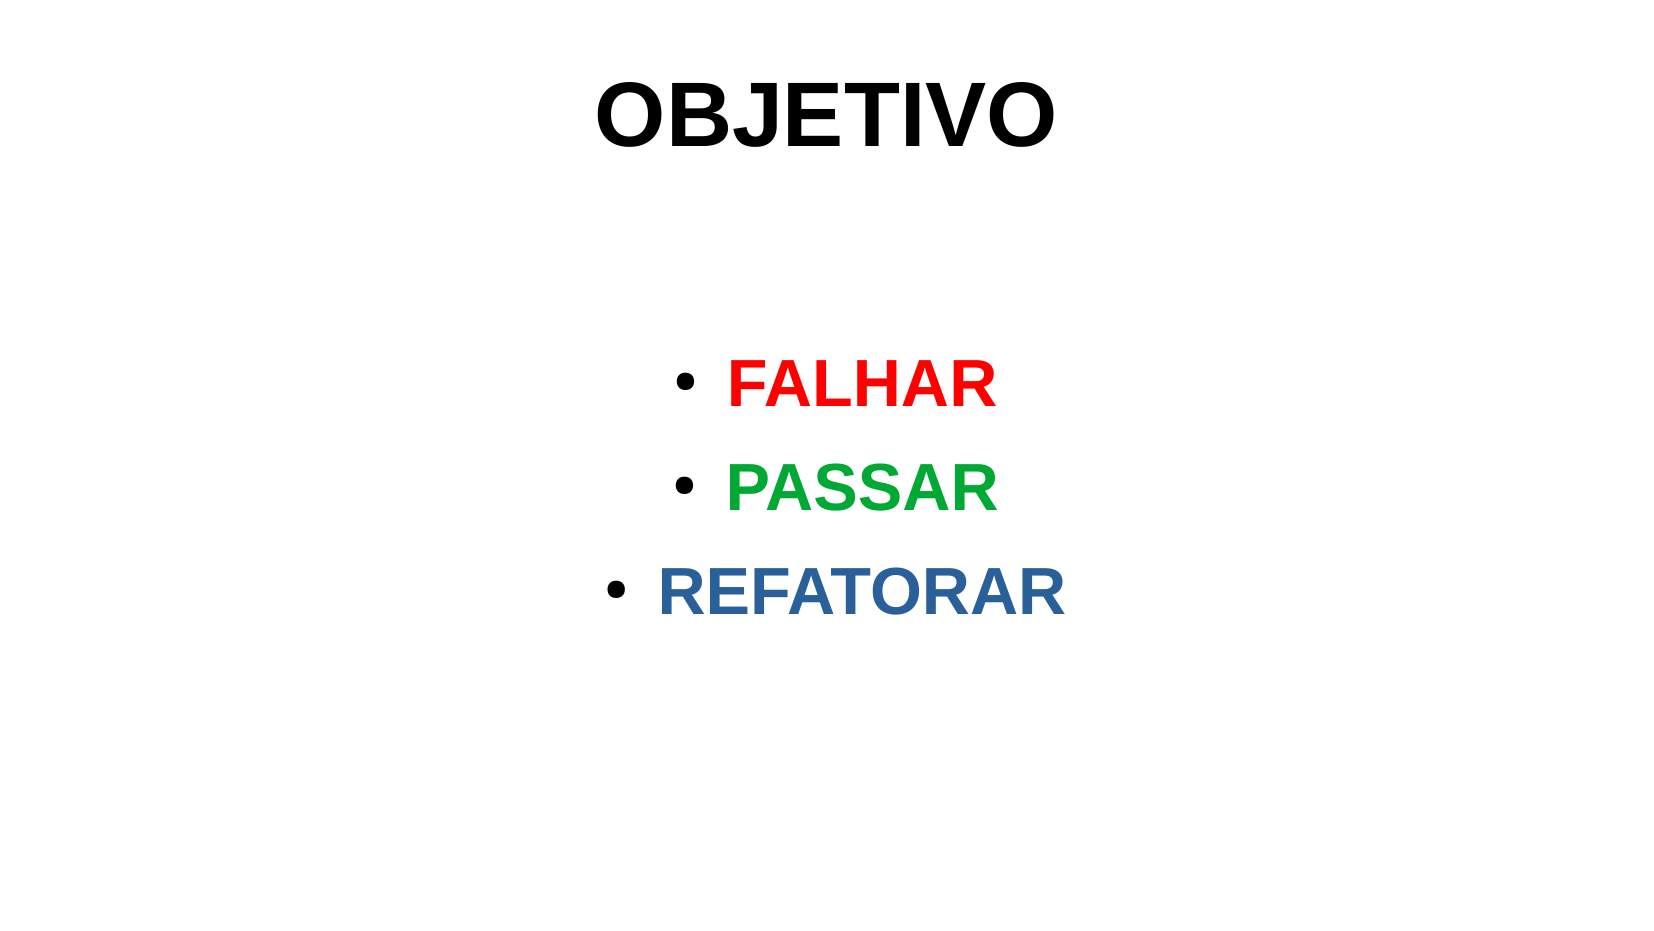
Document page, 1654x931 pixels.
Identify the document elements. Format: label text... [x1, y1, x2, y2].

title OBJETIVO [82, 37, 1571, 193]
list FALHAR PASSAR REFATORAR [82, 217, 1571, 758]
